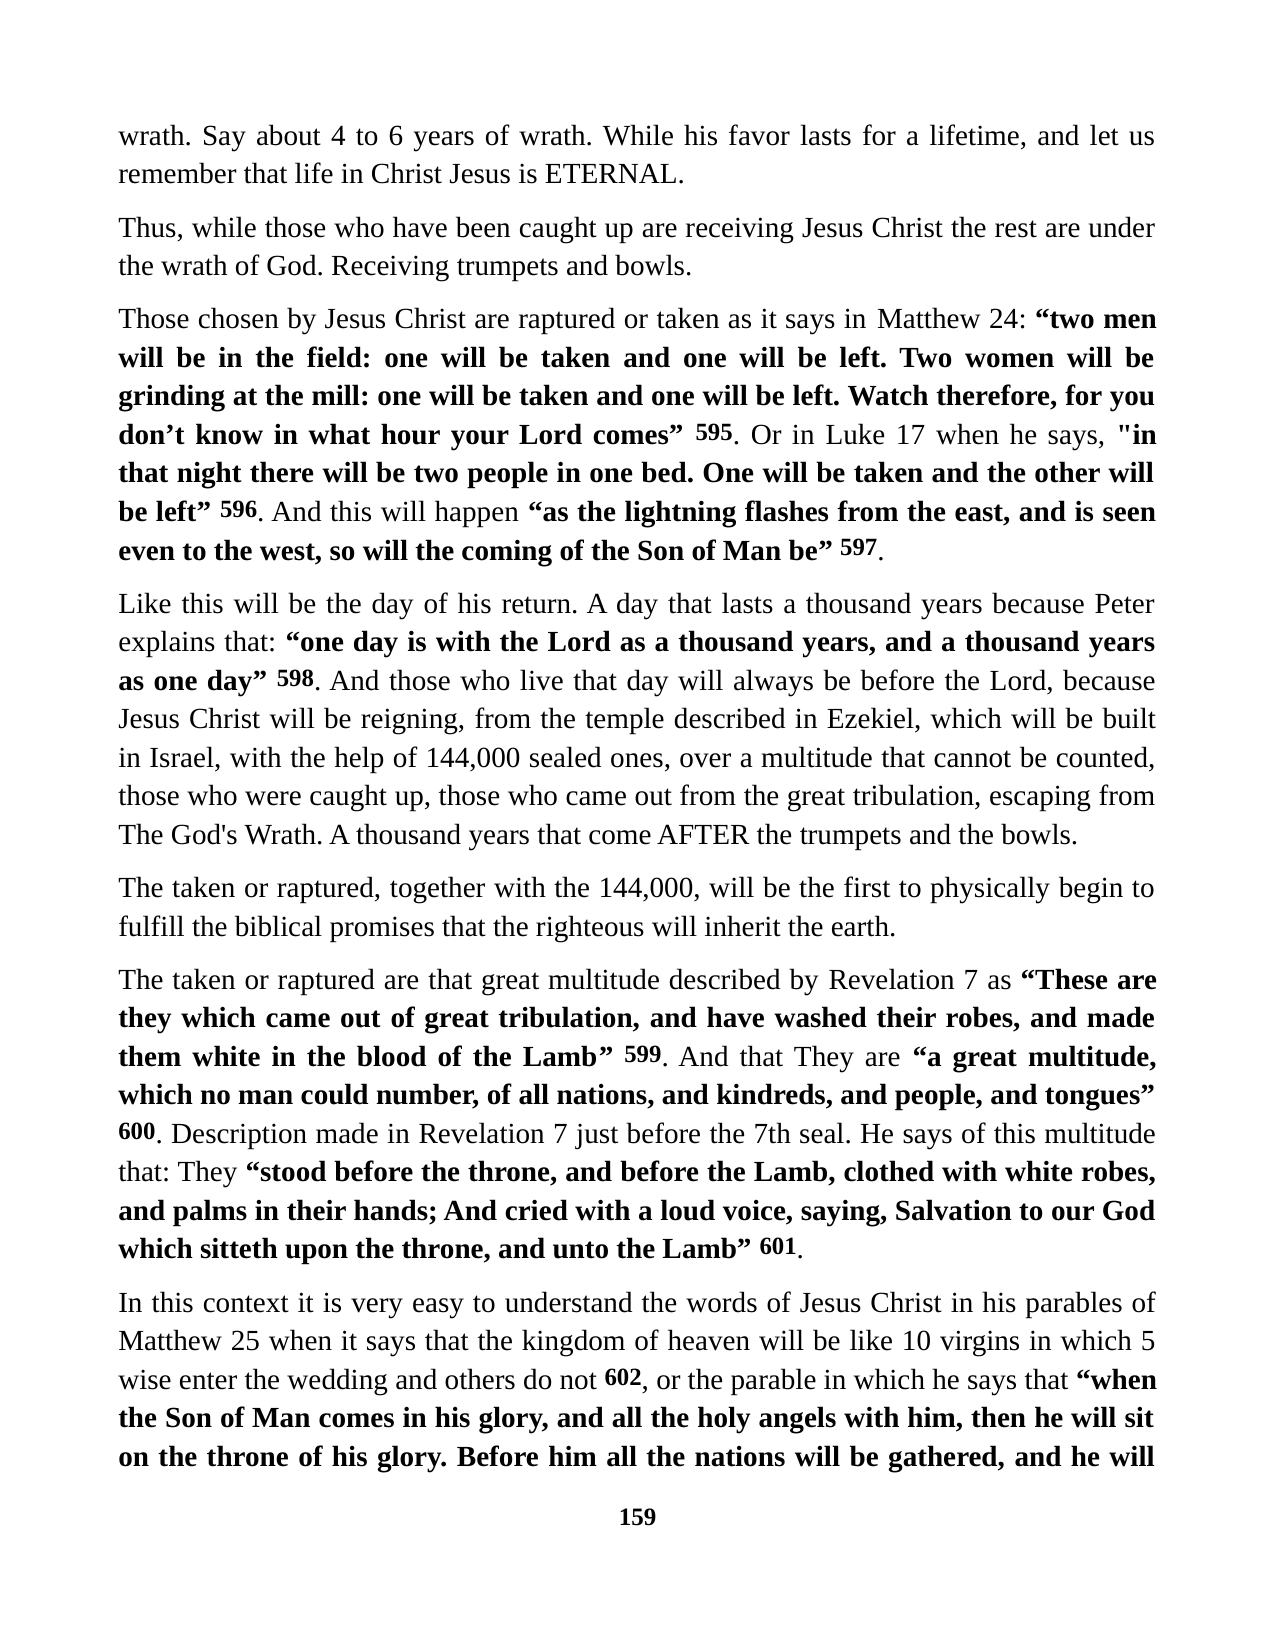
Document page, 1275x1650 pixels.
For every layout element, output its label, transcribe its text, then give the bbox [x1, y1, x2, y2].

text The taken or raptured, together with the 144,000, will be the first to physically begin to fulfill the biblical promises that the righteous will inherit the earth. [118, 870, 1157, 942]
text Thus, while those who have been caught up are receiving Jesus Christ the rest are under the wrath of God. Receiving trumpets and bowls. [118, 210, 1157, 282]
text wrath. Say about 4 to 6 years of wrath. While his favor lasts for a lifetime, and let us remember that life in Christ Jesus is ETERNAL. [118, 118, 1157, 190]
text In this context it is very easy to understand the words of Jesus Christ in his parables of Matthew 25 when it says that the kingdom of heaven will be like 10 virgins in which 5 wise enter the wedding and others do not , or the parable in which he says that “when the Son of Man comes in his glory, and all the holy angels with him, then he will sit on the throne of his glory. Before him all the nations will be gathered, and he will [118, 1285, 1157, 1472]
text The taken or raptured are that great multitude described by Revelation 7 as “These are they which came out of great tribulation, and have washed their robes, and made them white in the blood of the Lamb” . And that They are “a great multitude, which no man could number, of all nations, and kindreds, and people, and tongues” . Description made in Revelation 7 just before the 7th seal. He says of this multitude that: They “stood before the throne, and before the Lamb, clothed with white robes, and palms in their hands; And cried with a loud voice, saying, Salvation to our God which sitteth upon the throne, and unto the Lamb” . [118, 962, 1157, 1265]
text Those chosen by Jesus Christ are raptured or taken as it says in Matthew 24: “two men will be in the field: one will be taken and one will be left. Two women will be grinding at the mill: one will be taken and one will be left. Watch therefore, for you don’t know in what hour your Lord comes” . Or in Luke 17 when he says, "in that night there will be two people in one bed. One will be taken and the other will be left” . And this will happen “as the lightning flashes from the east, and is seen even to the west, so will the coming of the Son of Man be” . [118, 301, 1157, 566]
text Like this will be the day of his return. A day that lasts a thousand years because Peter explains that: “one day is with the Lord as a thousand years, and a thousand years as one day” . And those who live that day will always be before the Lord, because Jesus Christ will be reigning, from the temple described in Ezekiel, which will be built in Israel, with the help of 144,000 sealed ones, over a multitude that cannot be counted, those who were caught up, those who came out from the great tribulation, escaping from The God's Wrath. A thousand years that come AFTER the trumpets and the bowls. [118, 586, 1157, 851]
